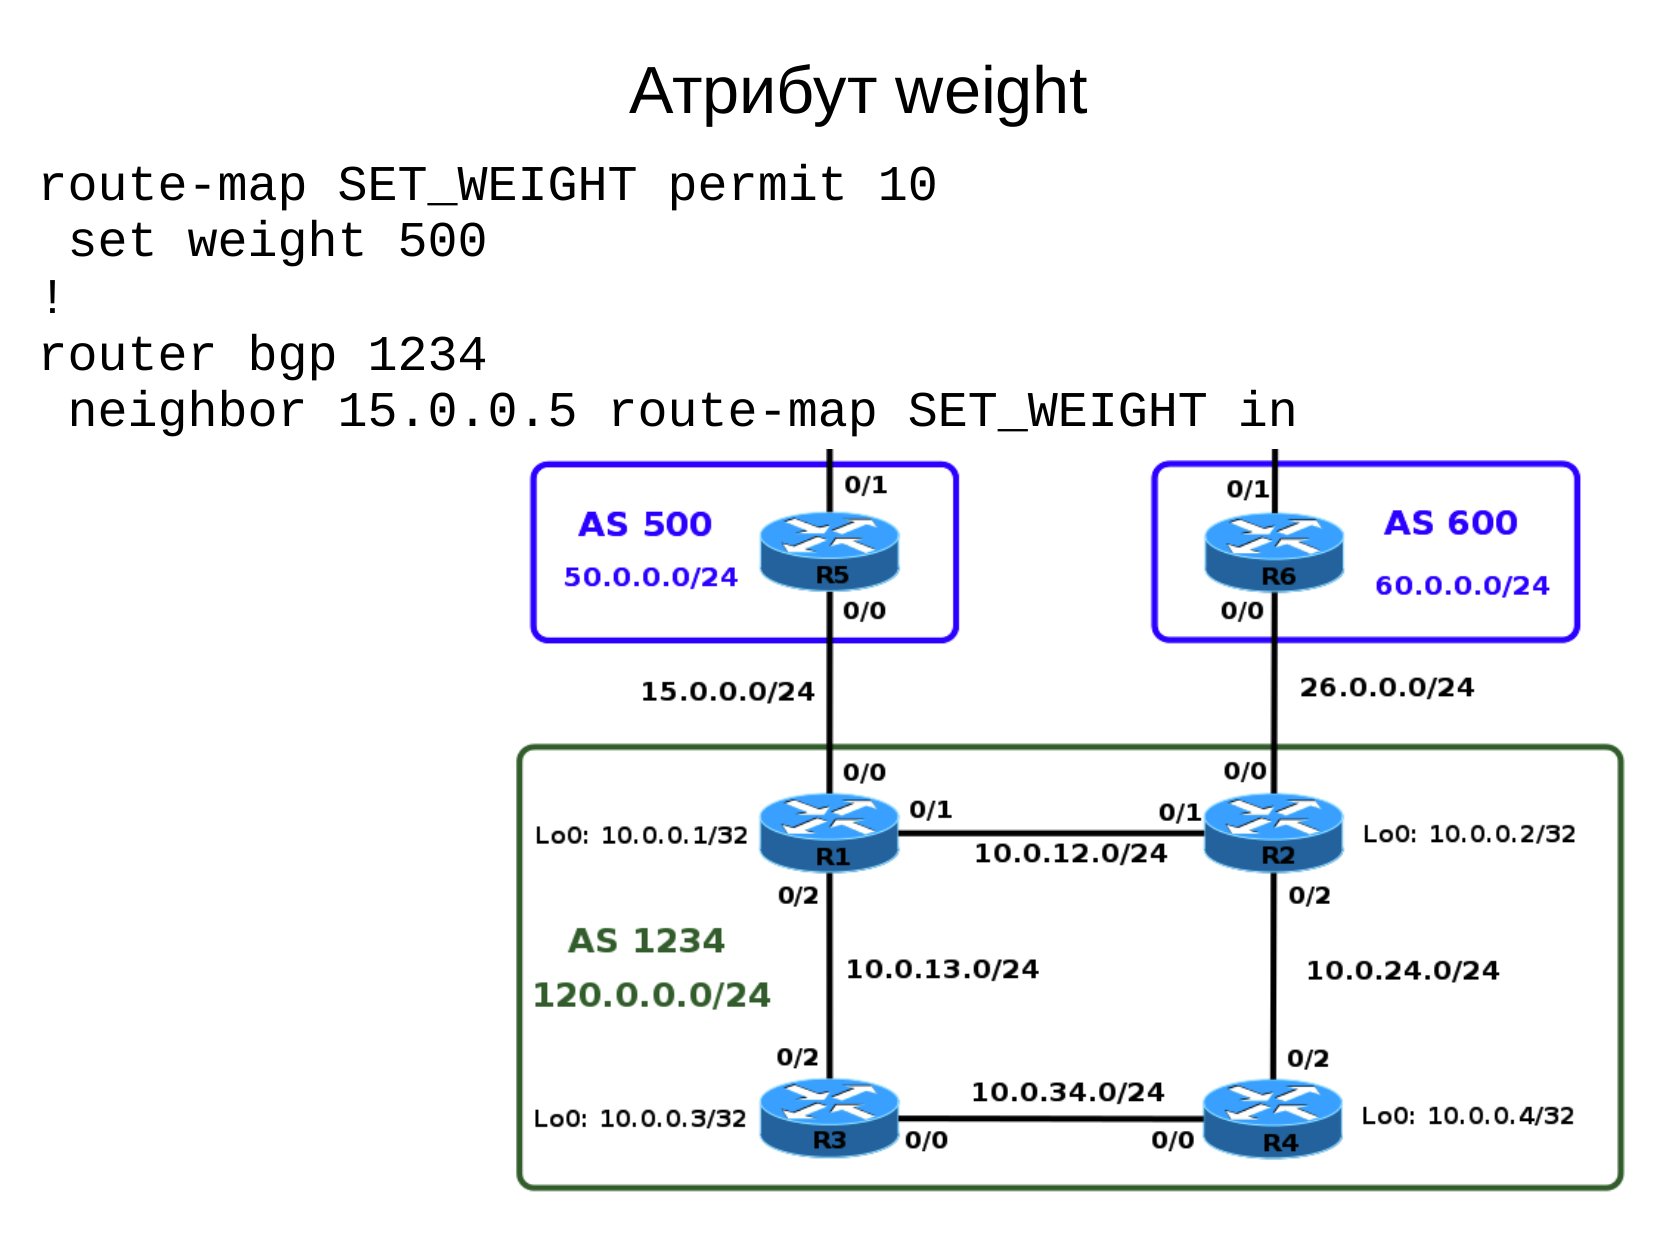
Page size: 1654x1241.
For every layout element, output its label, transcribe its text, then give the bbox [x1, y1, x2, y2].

title Атрибут weight [82, 48, 1613, 133]
text_box route-map SET_WEIGHT permit 10 set weight 500 ! router bgp 1234 neighbor 15.0.0.5 route-map SET_WEIGHT in [37, 150, 1613, 451]
picture [487, 449, 1647, 1223]
